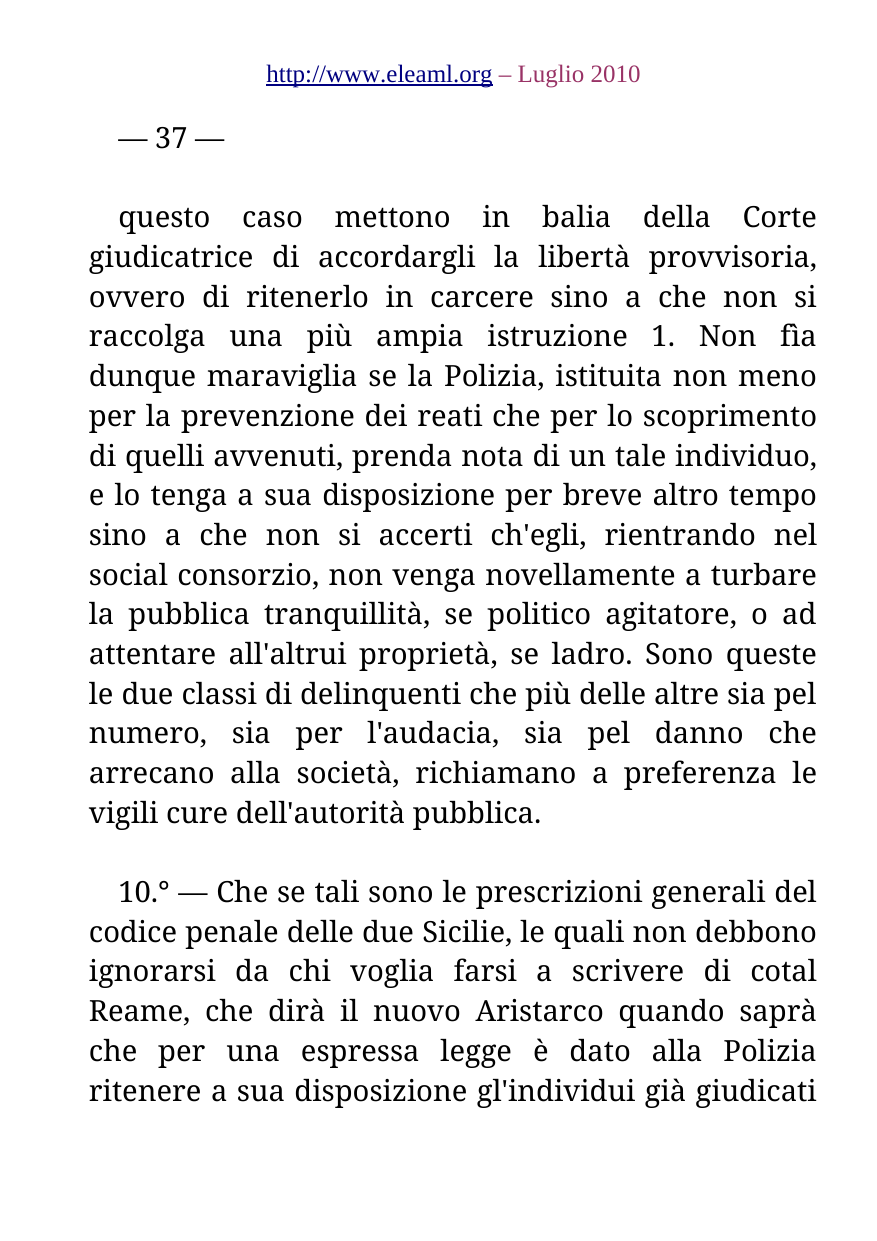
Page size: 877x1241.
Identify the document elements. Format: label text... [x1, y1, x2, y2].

text — 37 — [89, 117, 818, 157]
text 10.° — Che se tali sono le prescrizioni generali del codice penale delle due Sicilie, le quali non debbono ignorarsi da chi voglia farsi a scrivere di cotal Reame, che dirà il nuovo Aristarco quando saprà che per una espressa legge è dato alla Polizia ritenere a sua disposizione gl'individui già giudicati [89, 871, 818, 1109]
text questo caso mettono in balia della Corte giudicatrice di accordargli la libertà provvisoria, ovvero di ritenerlo in carcere sino a che non si raccolga una più ampia istruzione 1. Non fìa dunque maraviglia se la Polizia, istituita non meno per la prevenzione dei reati che per lo scoprimento di quelli avvenuti, prenda nota di un tale individuo, e lo tenga a sua disposizione per breve altro tempo sino a che non si accerti ch'egli, rientrando nel social consorzio, non venga novellamente a turbare la pubblica tranquillità, se politico agitatore, o ad attentare all'altrui proprietà, se ladro. Sono queste le due classi di delinquenti che più delle altre sia pel numero, sia per l'audacia, sia pel danno che arrecano alla società, richiamano a preferenza le vigili cure dell'autorità pubblica. [89, 197, 818, 832]
